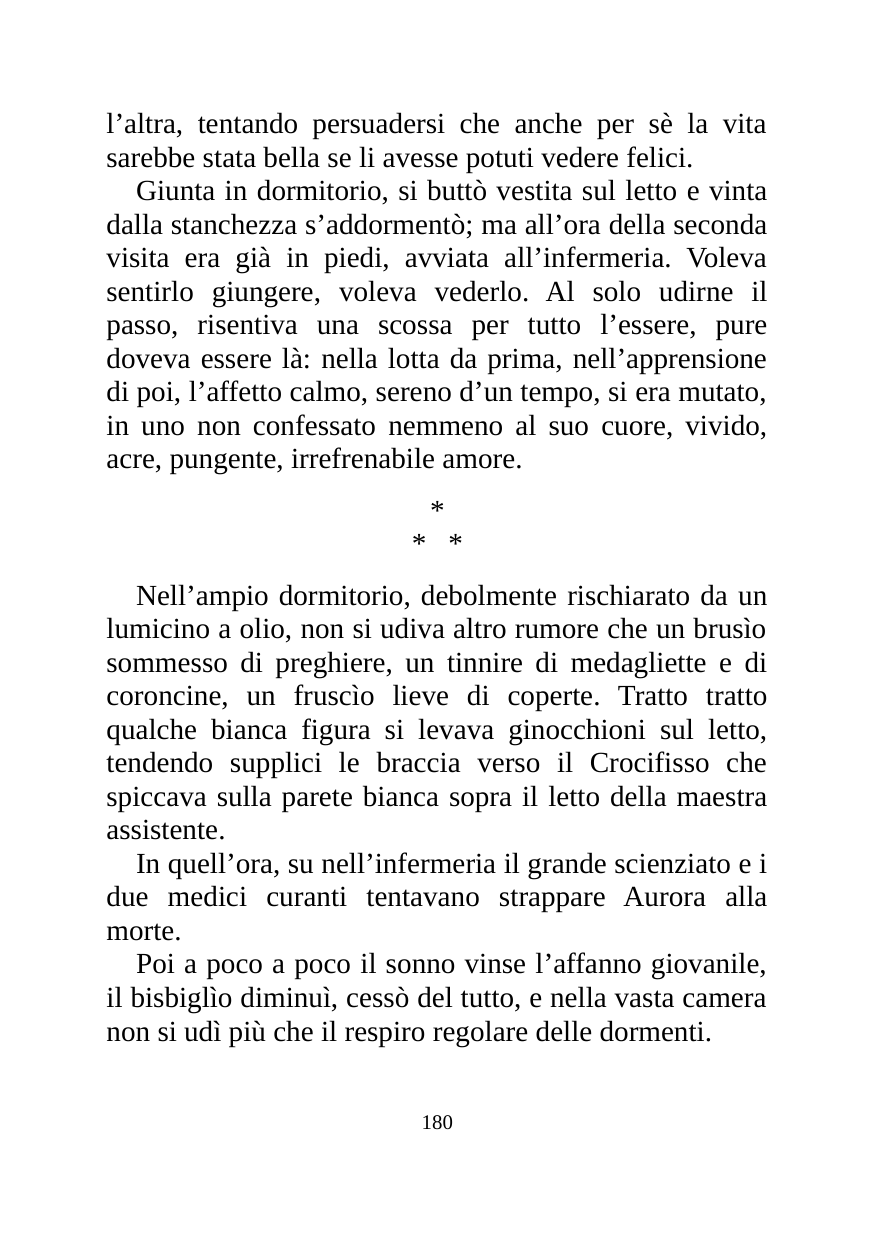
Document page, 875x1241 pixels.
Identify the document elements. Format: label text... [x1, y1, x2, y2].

text In quell’ora, su nell’infermeria il grande scienziato e i due medici curanti tentavano strappare Aurora alla morte. [106, 846, 768, 947]
text Nell’ampio dormitorio, debolmente rischiarato da un lumicino a olio, non si udiva altro rumore che un brusìo sommesso di preghiere, un tinnire di medagliette e di coroncine, un fruscìo lieve di coperte. Tratto tratto qualche bianca figura si levava ginocchioni sul letto, tendendo supplici le braccia verso il Crocifisso che spiccava sulla parete bianca sopra il letto della maestra assistente. [106, 578, 768, 846]
text * * * [106, 493, 768, 560]
text l’altra, tentando persuadersi che anche per sè la vita sarebbe stata bella se li avesse potuti vedere felici. [106, 106, 768, 173]
text Giunta in dormitorio, si buttò vestita sul letto e vinta dalla stanchezza s’addormentò; ma all’ora della seconda visita era già in piedi, avviata all’infermeria. Voleva sentirlo giungere, voleva vederlo. Al solo udirne il passo, risentiva una scossa per tutto l’essere, pure doveva essere là: nella lotta da prima, nell’apprensione di poi, l’affetto calmo, sereno d’un tempo, si era mutato, in uno non confessato nemmeno al suo cuore, vivido, acre, pungente, irrefrenabile amore. [106, 173, 768, 475]
text Poi a poco a poco il sonno vinse l’affanno giovanile, il bisbiglìo diminuì, cessò del tutto, e nella vasta camera non si udì più che il respiro regolare delle dormenti. [106, 947, 768, 1047]
